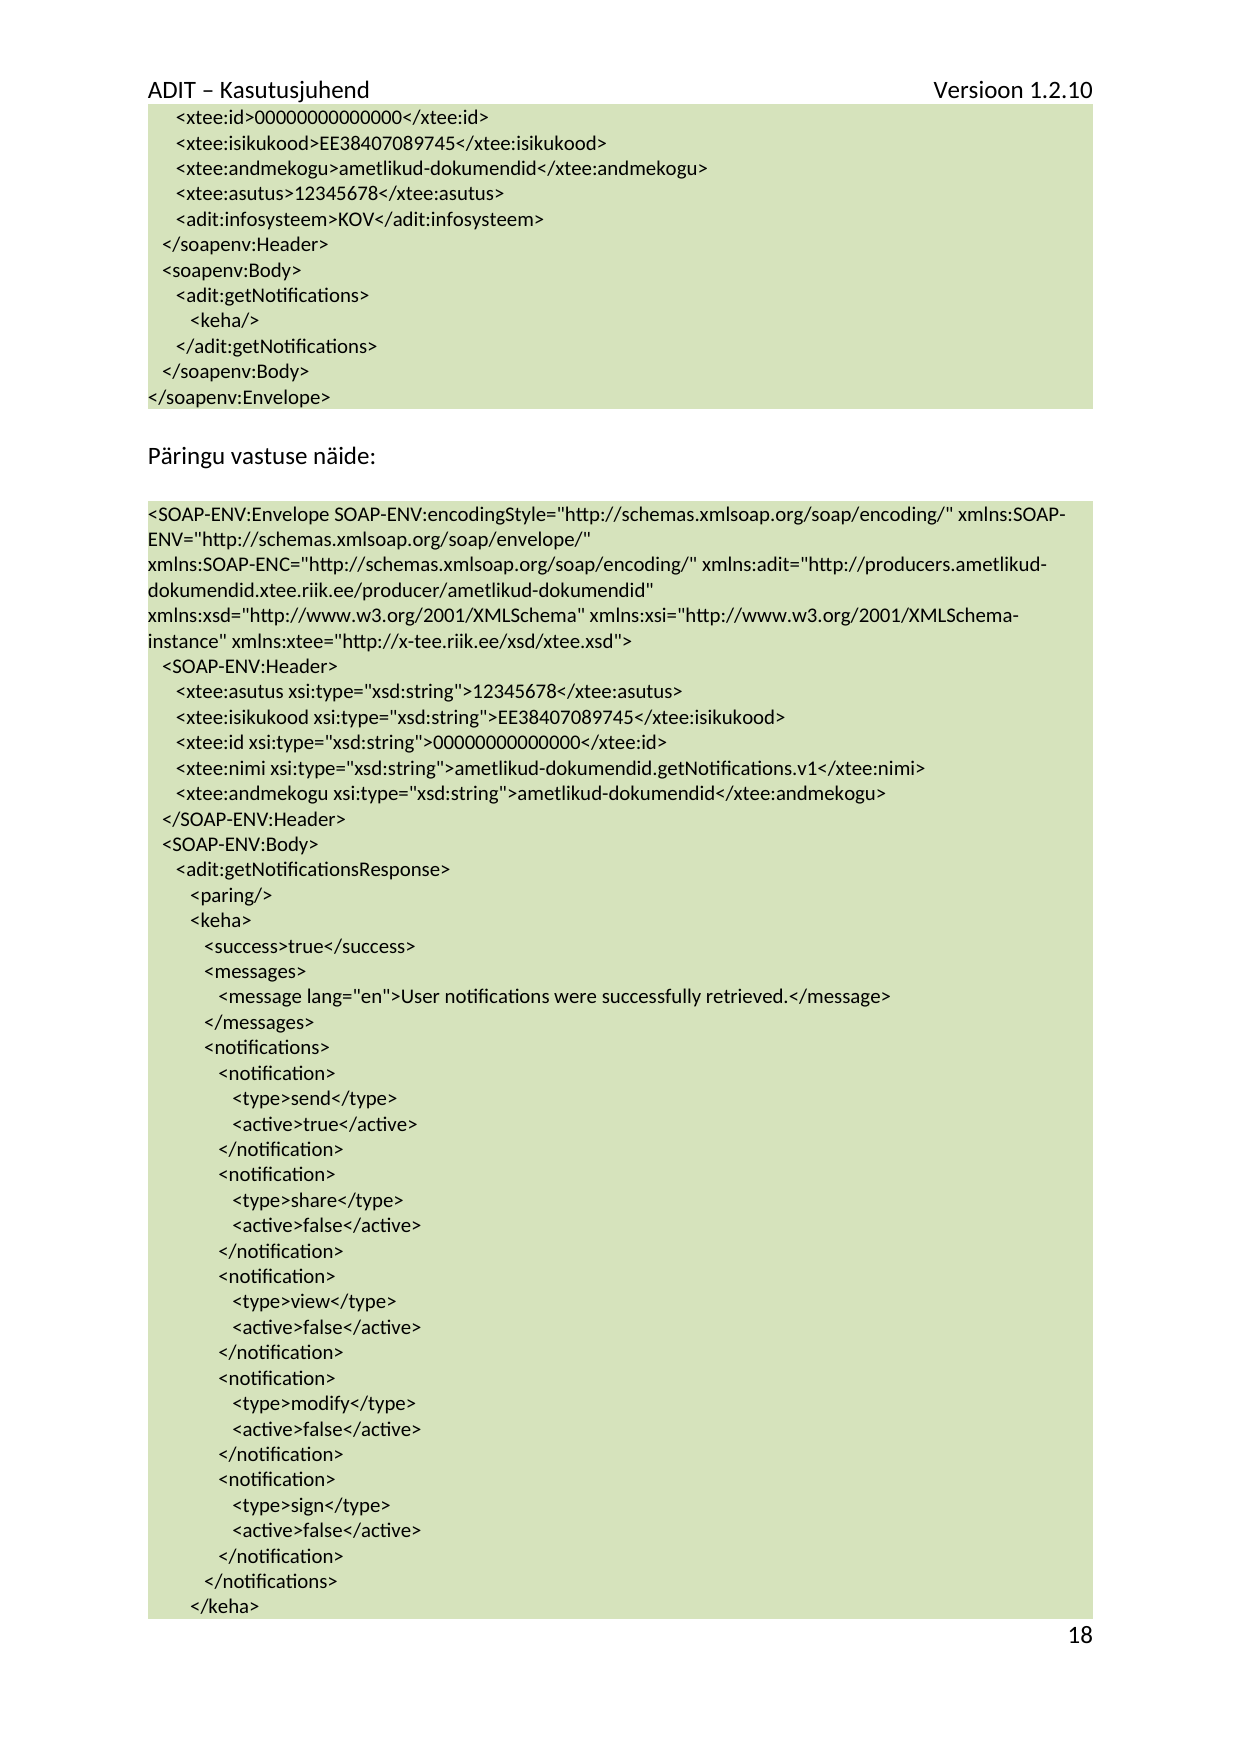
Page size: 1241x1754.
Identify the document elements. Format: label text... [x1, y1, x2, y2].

text <SOAP-ENV:Header> [148, 653, 1093, 679]
text </notification> [148, 1339, 1093, 1365]
text <paring/> [148, 882, 1093, 907]
text </SOAP-ENV:Header> [148, 806, 1093, 831]
text <active>false</active> [148, 1517, 1093, 1543]
text </notification> [148, 1136, 1093, 1162]
text <notifications> [148, 1034, 1093, 1060]
text </notification> [148, 1543, 1093, 1568]
text <notification> [148, 1467, 1093, 1492]
text <active>true</active> [148, 1111, 1093, 1136]
text <type>view</type> [148, 1289, 1093, 1314]
text <message lang="en">User notifications were successfully retrieved.</message> [148, 984, 1093, 1009]
text <type>sign</type> [148, 1492, 1093, 1517]
text <SOAP-ENV:Body> [148, 831, 1093, 857]
text <xtee:id>00000000000000</xtee:id> [148, 104, 1093, 130]
text </soapenv:Body> [148, 358, 1093, 384]
text <notification> [148, 1263, 1093, 1289]
text <xtee:andmekogu>ametlikud-dokumendid</xtee:andmekogu> [148, 155, 1093, 181]
text <type>send</type> [148, 1085, 1093, 1111]
text <xtee:isikukood>EE38407089745</xtee:isikukood> [148, 130, 1093, 155]
text </notifications> [148, 1568, 1093, 1594]
text <xtee:asutus xsi:type="xsd:string">12345678</xtee:asutus> [148, 679, 1093, 704]
text </notification> [148, 1238, 1093, 1263]
text <xtee:nimi xsi:type="xsd:string">ametlikud-dokumendid.getNotifications.v1</xtee:nimi> [148, 755, 1093, 780]
text <type>share</type> [148, 1187, 1093, 1212]
text <active>false</active> [148, 1212, 1093, 1238]
text <xtee:andmekogu xsi:type="xsd:string">ametlikud-dokumendid</xtee:andmekogu> [148, 780, 1093, 806]
text <notification> [148, 1365, 1093, 1390]
text <keha> [148, 907, 1093, 933]
text <xtee:asutus>12345678</xtee:asutus> [148, 181, 1093, 206]
text <adit:infosysteem>KOV</adit:infosysteem> [148, 206, 1093, 231]
text <xtee:id xsi:type="xsd:string">00000000000000</xtee:id> [148, 729, 1093, 755]
text <soapenv:Body> [148, 257, 1093, 282]
text <active>false</active> [148, 1416, 1093, 1441]
text <adit:getNotifications> [148, 282, 1093, 308]
text </soapenv:Envelope> [148, 384, 1093, 409]
text <active>false</active> [148, 1314, 1093, 1339]
text </messages> [148, 1009, 1093, 1034]
text <messages> [148, 958, 1093, 984]
text <xtee:isikukood xsi:type="xsd:string">EE38407089745</xtee:isikukood> [148, 704, 1093, 729]
text </adit:getNotifications> [148, 333, 1093, 358]
text </soapenv:Header> [148, 231, 1093, 257]
text <adit:getNotificationsResponse> [148, 857, 1093, 882]
text <type>modify</type> [148, 1390, 1093, 1416]
text </notification> [148, 1441, 1093, 1467]
text <notification> [148, 1162, 1093, 1187]
text <SOAP-ENV:Envelope SOAP-ENV:encodingStyle="http://schemas.xmlsoap.org/soap/encoding/" xmlns:SOAP-ENV="http://schemas.xmlsoap.org/soap/envelope/" xmlns:SOAP-ENC="http://schemas.xmlsoap.org/soap/encoding/" xmlns:adit="http://producers.ametlikud-dokumendid.xtee.riik.ee/producer/ametlikud-dokumendid" xmlns:xsd="http://www.w3.org/2001/XMLSchema" xmlns:xsi="http://www.w3.org/2001/XMLSchema-instance" xmlns:xtee="http://x-tee.riik.ee/xsd/xtee.xsd"> [148, 501, 1093, 653]
text Päringu vastuse näide: [148, 440, 1093, 470]
text <notification> [148, 1060, 1093, 1085]
text <keha/> [148, 308, 1093, 333]
text </keha> [148, 1594, 1093, 1619]
text <success>true</success> [148, 933, 1093, 958]
